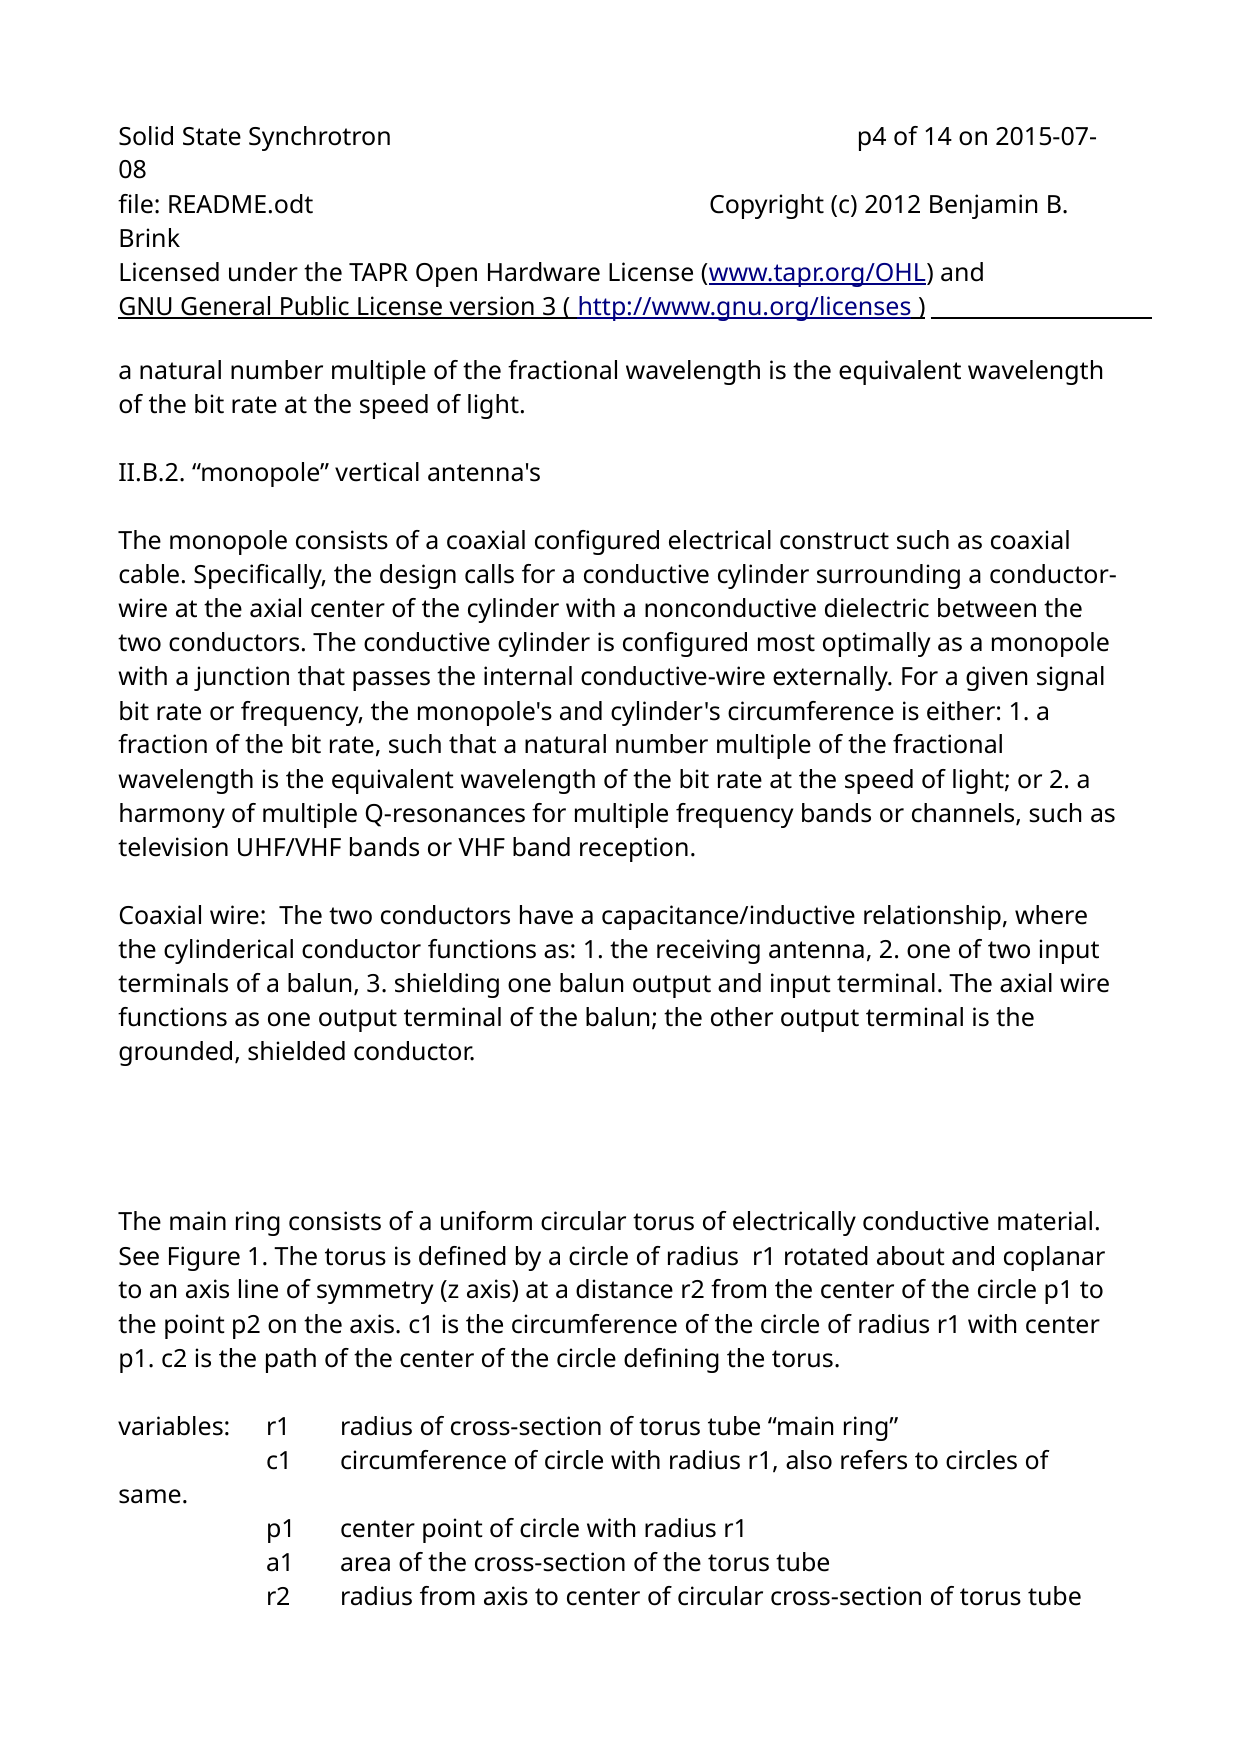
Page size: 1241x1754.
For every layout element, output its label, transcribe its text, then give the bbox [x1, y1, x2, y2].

text a1 area of the cross-section of the torus tube [118, 1545, 1122, 1579]
text a natural number multiple of the fractional wavelength is the equivalent wavelength of the bit rate at the speed of light. [118, 352, 1122, 421]
text Coaxial wire: The two conductors have a capacitance/inductive relationship, where the cylinderical conductor functions as: 1. the receiving antenna, 2. one of two input terminals of a balun, 3. shielding one balun output and input terminal. The axial wire functions as one output terminal of the balun; the other output terminal is the grounded, shielded conductor. [118, 897, 1122, 1068]
text p1 center point of circle with radius r1 [118, 1511, 1122, 1545]
text c1 circumference of circle with radius r1, also refers to circles of same. [118, 1442, 1122, 1511]
text variables: r1 radius of cross-section of torus tube “main ring” [118, 1408, 1122, 1442]
text II.B.2. “monopole” vertical antenna's [118, 455, 1122, 489]
text The main ring consists of a uniform circular torus of electrically conductive material. See Figure 1. The torus is defined by a circle of radius r1 rotated about and coplanar to an axis line of symmetry (z axis) at a distance r2 from the center of the circle p1 to the point p2 on the axis. c1 is the circumference of the circle of radius r1 with center p1. c2 is the path of the center of the circle defining the torus. [118, 1204, 1122, 1374]
text The monopole consists of a coaxial configured electrical construct such as coaxial cable. Specifically, the design calls for a conductive cylinder surrounding a conductor-wire at the axial center of the cylinder with a nonconductive dielectric between the two conductors. The conductive cylinder is configured most optimally as a monopole with a junction that passes the internal conductive-wire externally. For a given signal bit rate or frequency, the monopole's and cylinder's circumference is either: 1. a fraction of the bit rate, such that a natural number multiple of the fractional wavelength is the equivalent wavelength of the bit rate at the speed of light; or 2. a harmony of multiple Q-resonances for multiple frequency bands or channels, such as television UHF/VHF bands or VHF band reception. [118, 523, 1122, 863]
text r2 radius from axis to center of circular cross-section of torus tube [118, 1579, 1122, 1613]
